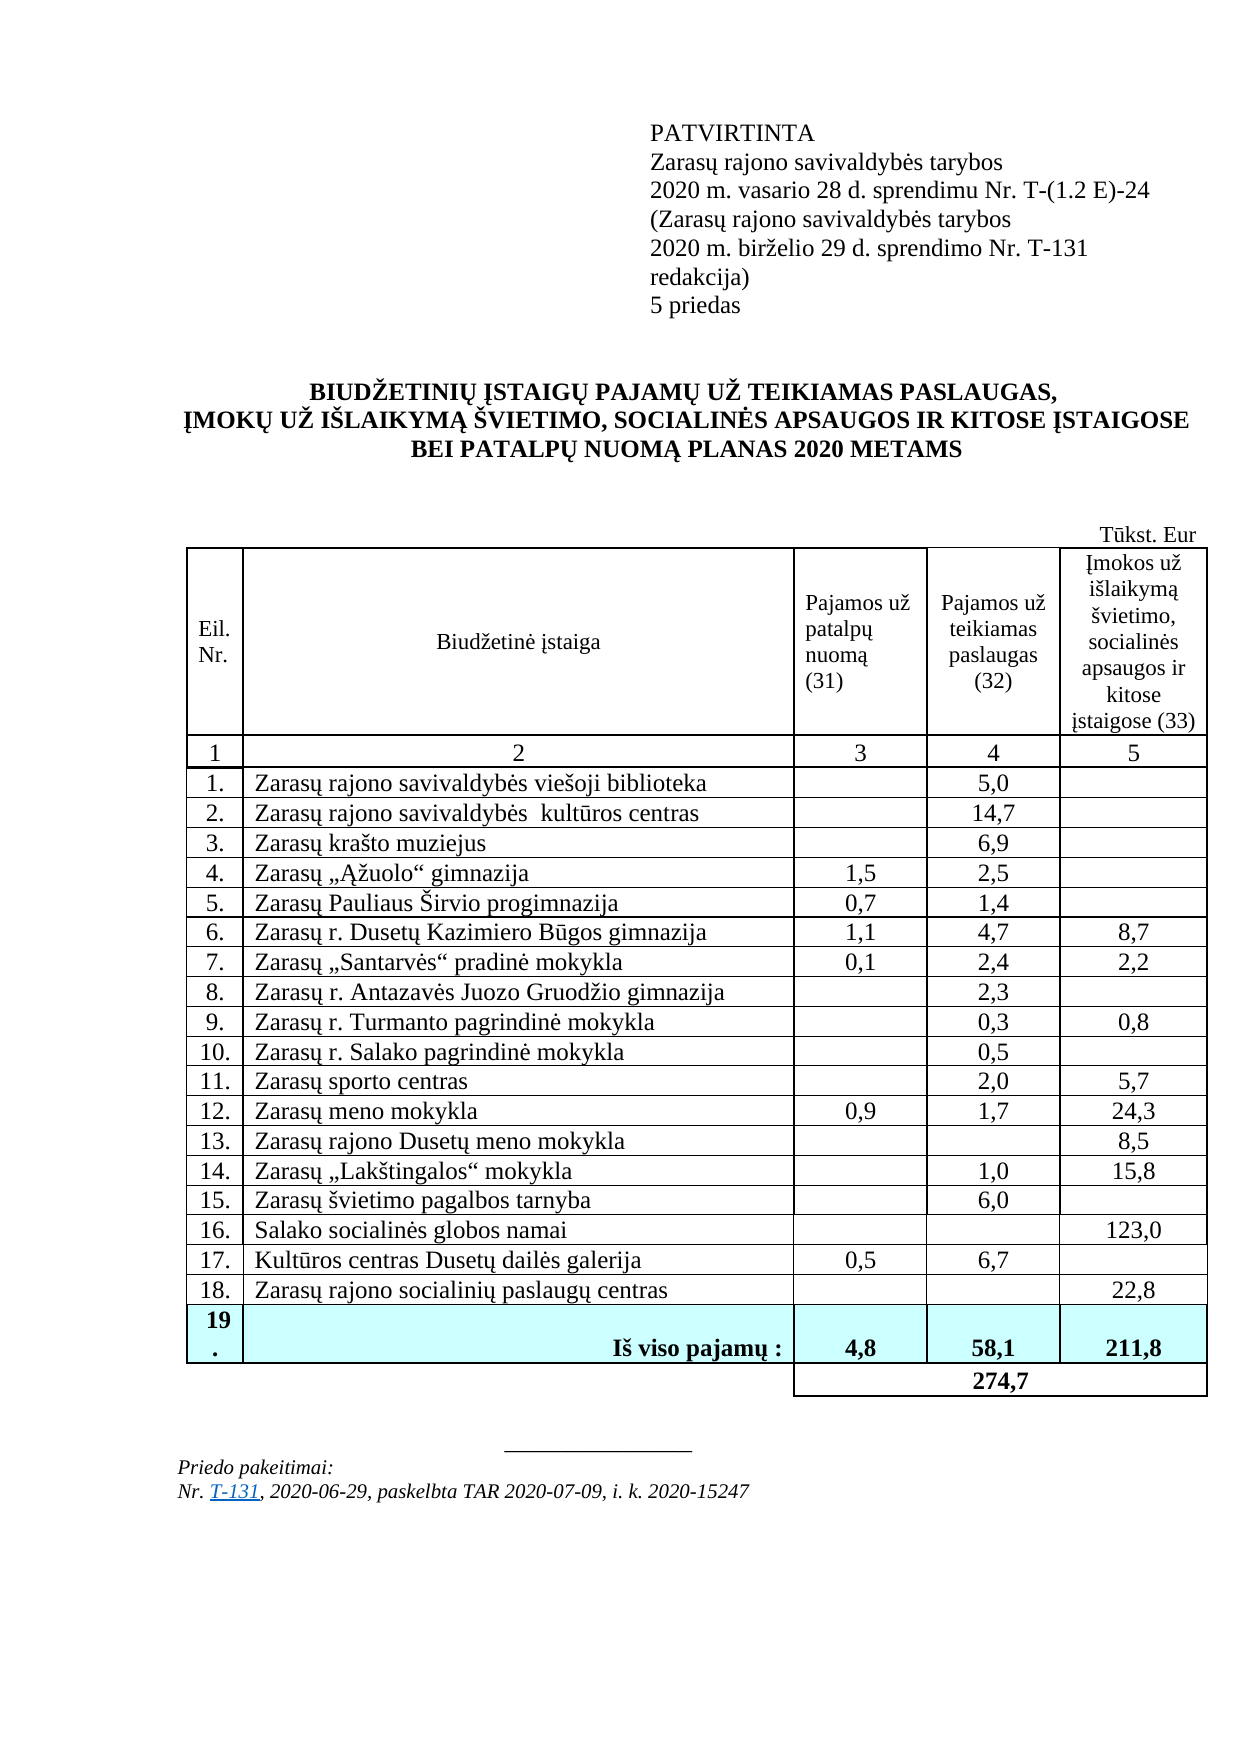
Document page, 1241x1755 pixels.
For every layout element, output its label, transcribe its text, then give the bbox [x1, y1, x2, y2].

table_cell Zarasų krašto muziejus [244, 828, 793, 857]
table_cell Zarasų r. Dusetų Kazimiero Būgos gimnazija [244, 918, 793, 946]
table_cell [795, 1126, 926, 1155]
table_cell Iš viso pajamų : [244, 1305, 793, 1362]
table_cell 123,0 [1060, 1215, 1206, 1244]
table_cell Zarasų „Lakštingalos“ mokykla [244, 1156, 793, 1184]
text Tūkst. Eur [177, 521, 1196, 547]
table_cell 9. [187, 1007, 242, 1036]
table_cell 8. [187, 977, 242, 1006]
table_cell 6,9 [928, 828, 1059, 857]
table_cell 1,4 [928, 888, 1059, 916]
table_header Įmokos už išlaikymą švietimo, socialinės apsaugos ir kitose įstaigose (33) [1061, 549, 1206, 733]
table_cell 5 [1061, 736, 1206, 766]
table_cell 1,5 [795, 858, 926, 887]
table_cell 1 [188, 736, 242, 766]
table_cell 6,7 [927, 1245, 1059, 1274]
table_cell 0,9 [795, 1096, 926, 1125]
table_cell Zarasų rajono savivaldybės kultūros centras [244, 798, 793, 827]
table_cell 2,2 [1061, 947, 1206, 976]
table_cell 2,0 [928, 1066, 1059, 1095]
table_cell 4,8 [795, 1305, 926, 1362]
table_cell [794, 1215, 926, 1244]
table_cell 14,7 [928, 798, 1059, 827]
table_cell [795, 768, 926, 797]
table_cell 4. [187, 858, 242, 887]
text PATVIRTINTA [650, 118, 1196, 147]
table_cell 0,8 [1061, 1007, 1206, 1036]
table_cell 5,0 [928, 768, 1059, 797]
table_cell 12. [187, 1096, 242, 1125]
table_cell 0,5 [928, 1037, 1059, 1065]
table_cell Zarasų Pauliaus Širvio progimnazija [244, 888, 793, 916]
table_cell [795, 828, 926, 857]
table_cell 5. [187, 888, 242, 916]
table_cell [927, 1215, 1059, 1244]
table_cell [187, 1364, 243, 1395]
table_cell [795, 1037, 926, 1065]
text 2020 m. vasario 28 d. sprendimu Nr. T-(1.2 E)-24 [650, 176, 1196, 204]
table_header Pajamos už patalpų nuomą (31) [795, 549, 926, 733]
table_cell Zarasų r. Salako pagrindinė mokykla [244, 1037, 793, 1065]
table_cell 7. [187, 947, 242, 976]
table_cell 0,3 [928, 1007, 1059, 1036]
table_cell Zarasų rajono savivaldybės viešoji biblioteka [244, 768, 793, 797]
table_cell 4,7 [928, 918, 1059, 946]
table_cell [1061, 888, 1206, 916]
table_cell Zarasų meno mokykla [244, 1096, 793, 1125]
table_cell 1,0 [928, 1156, 1059, 1184]
text Nr. T-131, 2020-06-29, paskelbta TAR 2020-07-09, i. k. 2020-15247 [177, 1479, 1196, 1503]
table_cell 211,8 [1061, 1305, 1206, 1362]
text ĮMOKŲ UŽ IŠLAIKYMĄ ŠVIETIMO, SOCIALINĖS APSAUGOS IR KITOSE ĮSTAIGOSE BEI PATALPŲ NUOMĄ PLANAS 2020 METAMS [177, 406, 1196, 463]
table_cell Salako socialinės globos namai [244, 1215, 793, 1244]
table_cell [928, 1126, 1059, 1155]
table_cell 11. [187, 1066, 242, 1095]
table_cell [1061, 977, 1206, 1006]
table_cell [1061, 798, 1206, 827]
table_cell 17. [187, 1245, 243, 1274]
table_cell 0,1 [795, 947, 926, 976]
table_cell 3. [187, 828, 242, 857]
table_cell 1. [187, 769, 242, 797]
table_cell 6. [187, 918, 242, 946]
table_cell 58,1 [928, 1305, 1059, 1362]
table_cell 2. [187, 798, 242, 827]
table_cell [795, 977, 926, 1006]
table_cell [795, 1007, 926, 1036]
text redakcija) [650, 262, 1196, 291]
text 5 priedas [650, 291, 1196, 319]
table_cell 19. [188, 1305, 242, 1362]
text 2020 m. birželio 29 d. sprendimo Nr. T-131 [650, 233, 1196, 262]
table_cell 274,7 [795, 1364, 1206, 1395]
table_cell 2,5 [928, 858, 1059, 887]
table_cell 5,7 [1061, 1066, 1206, 1095]
table_cell Zarasų švietimo pagalbos tarnyba [244, 1186, 793, 1214]
table_cell [1061, 828, 1206, 857]
table_cell 15,8 [1061, 1156, 1206, 1184]
table_cell 2,4 [928, 947, 1059, 976]
table_cell 16. [187, 1215, 242, 1244]
table_header Pajamos už teikiamas paslaugas (32) [928, 548, 1059, 733]
table_header Eil. Nr. [188, 549, 242, 733]
table_cell 6,0 [928, 1186, 1059, 1214]
table_cell [1061, 1186, 1206, 1214]
table_cell 2 [244, 736, 793, 766]
table_cell [1061, 768, 1206, 797]
table_cell [795, 798, 926, 827]
table_cell 2,3 [928, 977, 1059, 1006]
text Zarasų rajono savivaldybės tarybos [650, 147, 1196, 176]
text Priedo pakeitimai: [177, 1454, 1196, 1479]
table_cell [794, 1275, 926, 1304]
table_cell [795, 1186, 926, 1214]
table_cell 0,5 [794, 1245, 926, 1274]
table_cell [1061, 1037, 1206, 1065]
table_cell 18. [187, 1275, 243, 1304]
table_cell Zarasų rajono socialinių paslaugų centras [244, 1275, 793, 1304]
table_cell Kultūros centras Dusetų dailės galerija [244, 1245, 793, 1274]
table_cell Zarasų „Santarvės“ pradinė mokykla [244, 947, 793, 976]
table_cell 3 [795, 736, 926, 766]
text _______________ [0, 1426, 1196, 1454]
table_cell [243, 1364, 793, 1395]
table_cell 22,8 [1060, 1275, 1207, 1304]
table_cell Zarasų rajono Dusetų meno mokykla [244, 1126, 793, 1155]
table_cell 8,5 [1061, 1126, 1206, 1155]
table_cell 24,3 [1061, 1096, 1206, 1125]
table_cell [795, 1156, 926, 1184]
table_cell [927, 1275, 1059, 1304]
text BIUDŽETINIŲ ĮSTAIGŲ PAJAMŲ UŽ TEIKIAMAS PASLAUGAS, [177, 377, 1196, 406]
table_cell [1060, 1245, 1207, 1274]
table_cell Zarasų r. Antazavės Juozo Gruodžio gimnazija [244, 977, 793, 1006]
table_cell [795, 1066, 926, 1095]
table_cell 13. [187, 1126, 242, 1155]
table_cell 0,7 [795, 888, 926, 916]
table_cell Zarasų „Ąžuolo“ gimnazija [244, 858, 793, 887]
table_cell 1,7 [928, 1096, 1059, 1125]
table_header Biudžetinė įstaiga [244, 549, 793, 733]
table_cell Zarasų r. Turmanto pagrindinė mokykla [244, 1007, 793, 1036]
table_cell 14. [187, 1156, 242, 1184]
table_cell 1,1 [795, 918, 926, 946]
text (Zarasų rajono savivaldybės tarybos [650, 204, 1196, 233]
table_cell 8,7 [1061, 918, 1206, 946]
table_cell 4 [928, 736, 1059, 766]
table_cell 15. [187, 1186, 242, 1214]
table_cell Zarasų sporto centras [244, 1066, 793, 1095]
table_cell [1061, 858, 1206, 887]
table_cell 10. [187, 1037, 242, 1065]
